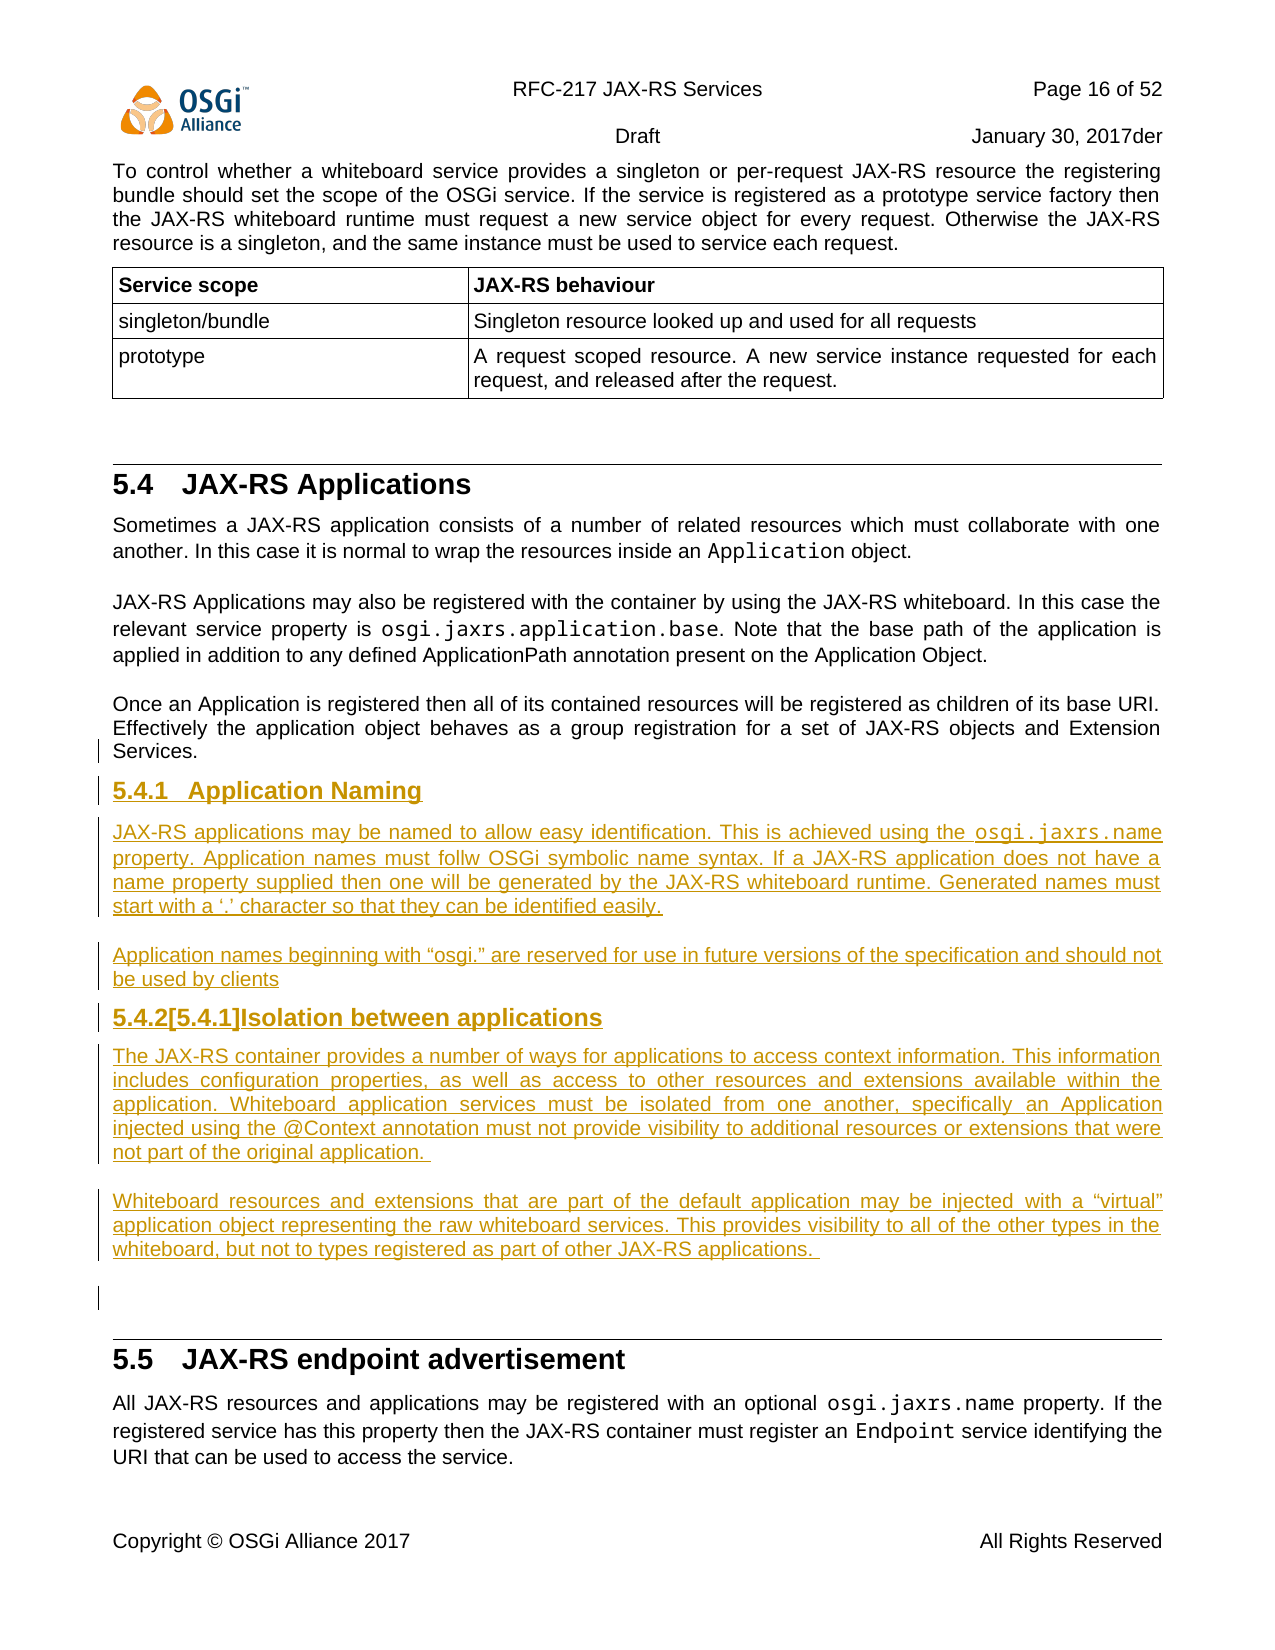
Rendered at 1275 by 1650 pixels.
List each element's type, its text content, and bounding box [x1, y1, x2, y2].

text application object representing the raw whiteboard services. This provides visibility to all of the other types in the whiteboard, but not to types registered as part of other JAX-RS applications. [112, 1211, 1162, 1261]
text Whiteboard resources and extensions that are part of the default application may be injected with a “virtual” [112, 1189, 1162, 1210]
picture [113, 78, 257, 142]
subtitle JAX-RS Applications [112, 465, 1162, 500]
text injected using the @Context annotation must not provide visibility to additional resources or extensions that were [112, 1114, 1162, 1137]
table_cell A request scoped resource. A new service instance requested for each request, and released after the request. [469, 339, 1163, 398]
text To control whether a whiteboard service provides a singleton or per-request JAX-RS resource the registering bundle should set the scope of the OSGi service. If the service is registered as a prototype service factory then the JAX-RS whiteboard runtime must request a new service object for every request. Otherwise the JAX-RS resource is a singleton, and the same instance must be used to service each request. [112, 159, 1162, 255]
table_header Service scope [113, 268, 468, 303]
text includes configuration properties, as well as access to other resources and extensions available within the [112, 1066, 1162, 1089]
subtitle JAX-RS endpoint advertisement [112, 1340, 1162, 1376]
text Application names beginning with “osgi.” are reserved for use in future versions of the specification and should not [112, 942, 1162, 963]
table_header JAX-RS behaviour [469, 268, 1163, 303]
table_cell singleton/bundle [113, 304, 468, 338]
text application. Whiteboard application services must be isolated from one another, specifically an Application [112, 1090, 1162, 1113]
subtitle Isolation between applications [112, 1003, 1162, 1032]
text Once an Application is registered then all of its contained resources will be registered as children of its base URI. Effectively the application object behaves as a group registration for a set of JAX-RS objects and Extension Services. [112, 691, 1162, 763]
text JAX-RS applications may be named to allow easy identification. This is achieved using the osgi.jaxrs.name property. Application names must follw OSGi symbolic name syntax. If a JAX-RS application does not have a name property supplied then one will be generated by the JAX-RS whiteboard runtime. Generated names must start with a ‘.’ character so that they can be identified easily. [112, 817, 1162, 917]
text Sometimes a JAX-RS application consists of a number of related resources which must collaborate with one another. In this case it is normal to wrap the resources inside an Application object. [112, 513, 1162, 565]
text All JAX-RS resources and applications may be registered with an optional osgi.jaxrs.name property. If the registered service has this property then the JAX-RS container must register an Endpoint service identifying the URI that can be used to access the service. [112, 1388, 1162, 1469]
text be used by clients [112, 964, 1162, 990]
text The JAX-RS container provides a number of ways for applications to access context information. This information [112, 1044, 1162, 1065]
table_cell prototype [113, 339, 468, 398]
text not part of the original application. [112, 1138, 1162, 1164]
text JAX-RS Applications may also be registered with the container by using the JAX-RS whiteboard. In this case the relevant service property is osgi.jaxrs.application.base. Note that the base path of the application is applied in addition to any defined ApplicationPath annotation present on the Application Object. [112, 590, 1162, 666]
subtitle Application Naming [112, 776, 1162, 804]
table_cell Singleton resource looked up and used for all requests [469, 304, 1163, 338]
